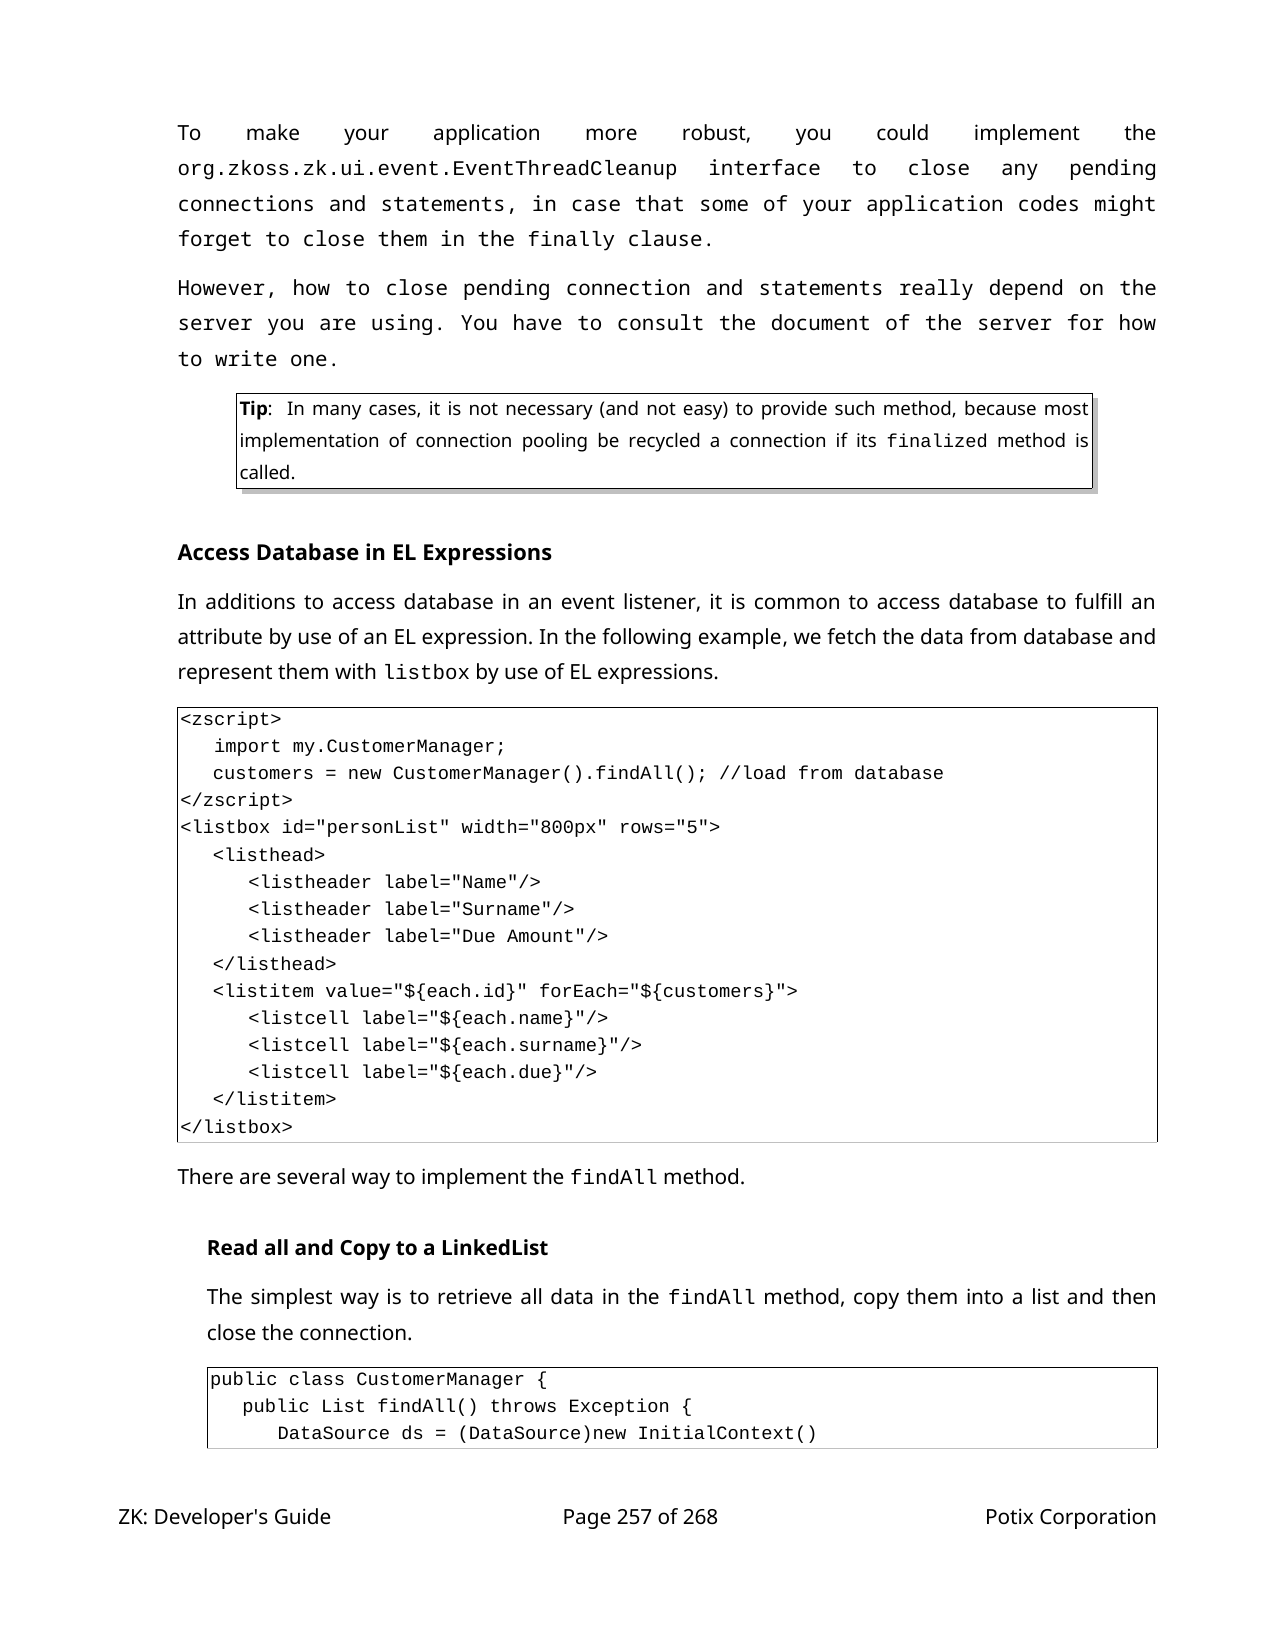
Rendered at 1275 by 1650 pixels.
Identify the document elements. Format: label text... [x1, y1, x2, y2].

text <listcell label="${each.name}"/> [178, 1006, 1157, 1030]
text <listhead> [178, 843, 1157, 867]
text <listheader label="Surname"/> [178, 897, 1157, 921]
text customers = new CustomerManager().findAll(); //load from database [178, 761, 1157, 785]
text </listbox> [178, 1114, 1157, 1142]
text <listheader label="Name"/> [178, 870, 1157, 894]
text <listcell label="${each.surname}"/> [178, 1033, 1157, 1057]
text <listitem value="${each.id}" forEach="${customers}"> [178, 978, 1157, 1003]
text public class CustomerManager { [208, 1368, 1157, 1391]
text </zscript> [178, 788, 1157, 812]
text However, how to close pending connection and statements really depend on the server you are using. You have to consult the document of the server for how to write one. [177, 273, 1157, 372]
text public List findAll() throws Exception { [208, 1394, 1157, 1418]
text DataSource ds = (DataSource)new InitialContext() [208, 1421, 1157, 1448]
text The simplest way is to retrieve all data in the findAll method, copy them into a list and then close the connection. [207, 1282, 1157, 1346]
text </listhead> [178, 951, 1157, 976]
text <zscript> [178, 708, 1157, 731]
text Tip: In many cases, it is not necessary (and not easy) to provide such method, because most implementation of connection pooling be recycled a connection if its finalized method is called. [237, 394, 1092, 488]
text </listitem> [178, 1087, 1157, 1112]
text In additions to access database in an event listener, it is common to access database to fulfill an attribute by use of an EL expression. In the following example, we fetch the data from database and represent them with listbox by use of EL expressions. [177, 587, 1157, 686]
text import my.CustomerManager; [178, 734, 1157, 758]
text <listcell label="${each.due}"/> [178, 1060, 1157, 1084]
subtitle Read all and Copy to a LinkedList [207, 1233, 1157, 1262]
text <listbox id="personList" width="800px" rows="5"> [178, 815, 1157, 840]
text <listheader label="Due Amount"/> [178, 924, 1157, 948]
text To make your application more robust, you could implement the org.zkoss.zk.ui.event.EventThreadCleanup interface to close any pending connections and statements, in case that some of your application codes might forget to close them in the finally clause. [177, 118, 1157, 253]
subtitle Access Database in EL Expressions [177, 536, 1157, 566]
text There are several way to implement the findAll method. [177, 1162, 1157, 1191]
